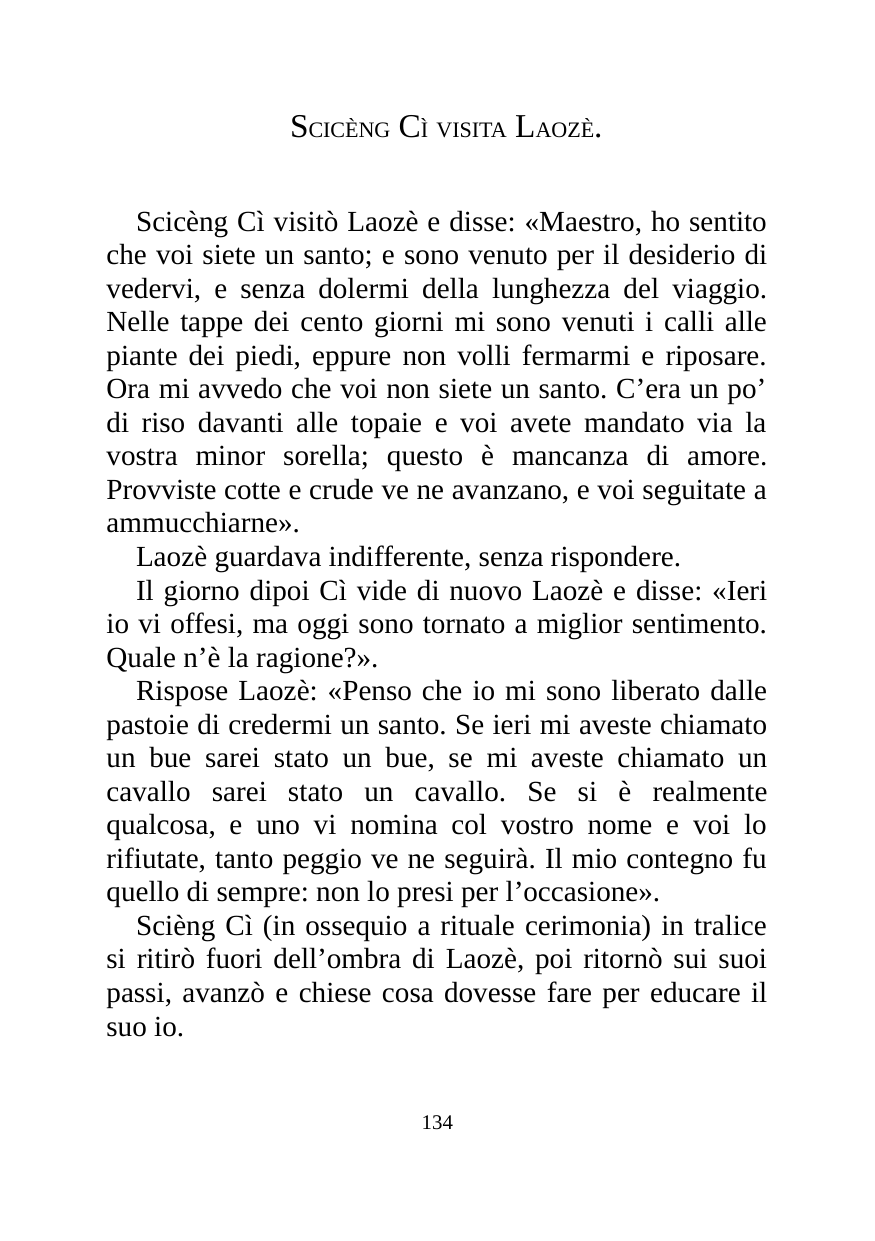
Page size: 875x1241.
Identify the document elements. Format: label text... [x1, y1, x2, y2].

text Il giorno dipoi Cì vide di nuovo Laozè e disse: «Ieri io vi offesi, ma oggi sono tornato a miglior sentimento. Quale n’è la ragione?». [106, 573, 768, 673]
text Rispose Laozè: «Penso che io mi sono liberato dalle pastoie di credermi un santo. Se ieri mi aveste chiamato un bue sarei stato un bue, se mi aveste chiamato un cavallo sarei stato un cavallo. Se si è realmente qualcosa, e uno vi nomina col vostro nome e voi lo rifiutate, tanto peggio ve ne seguirà. Il mio contegno fu quello di sempre: non lo presi per l’occasione». [106, 673, 768, 908]
subtitle Scicèng Cì visita Laozè. [124, 106, 768, 144]
text Laozè guardava indifferente, senza rispondere. [106, 539, 768, 573]
text Scicèng Cì visitò Laozè e disse: «Maestro, ho sentito che voi siete un santo; e sono venuto per il desiderio di vedervi, e senza dolermi della lunghezza del viaggio. Nelle tappe dei cento giorni mi sono venuti i calli alle piante dei piedi, eppure non volli fermarmi e riposare. Ora mi avvedo che voi non siete un santo. C’era un po’ di riso davanti alle topaie e voi avete mandato via la vostra minor sorella; questo è mancanza di amore. Provviste cotte e crude ve ne avanzano, e voi seguitate a ammucchiarne». [106, 204, 768, 539]
text Scièng Cì (in ossequio a rituale cerimonia) in tralice si ritirò fuori dell’ombra di Laozè, poi ritornò sui suoi passi, avanzò e chiese cosa dovesse fare per educare il suo io. [106, 908, 768, 1042]
